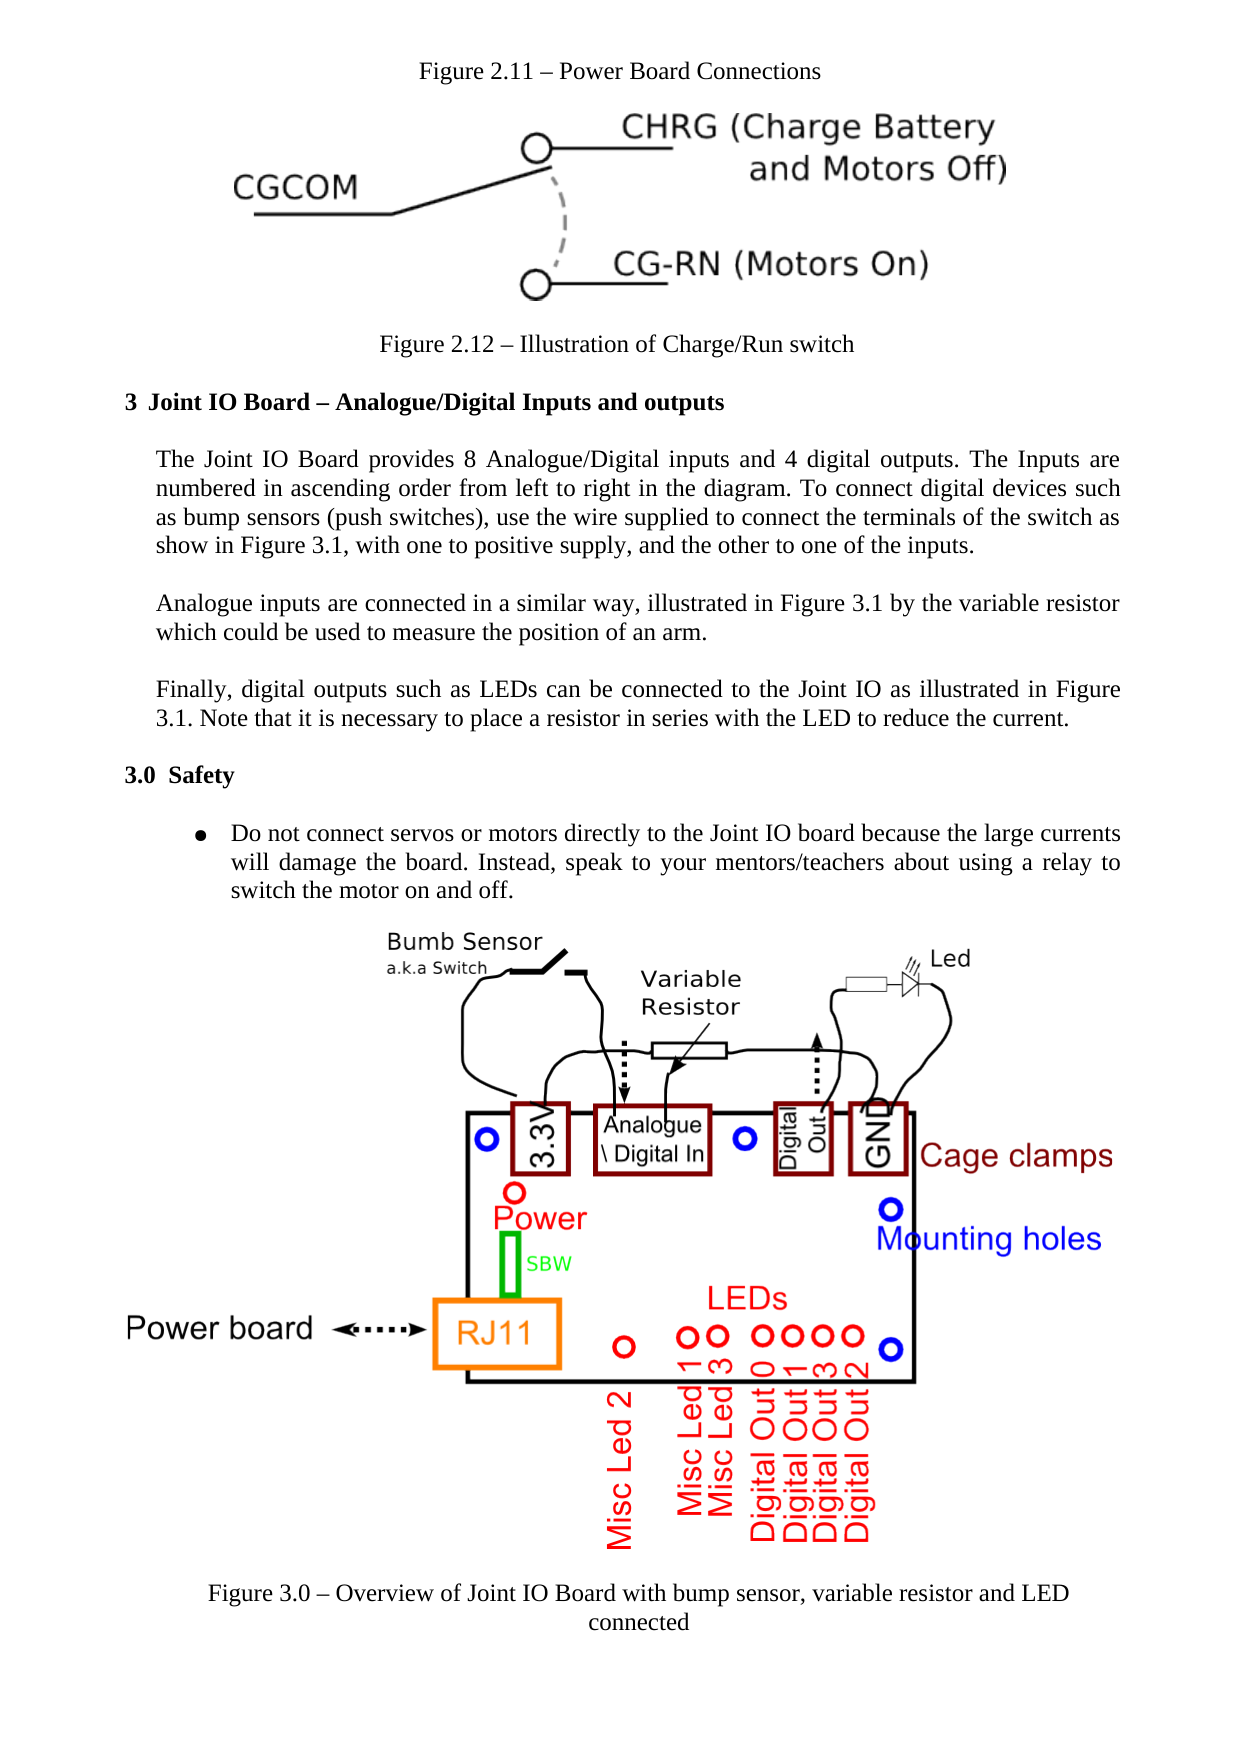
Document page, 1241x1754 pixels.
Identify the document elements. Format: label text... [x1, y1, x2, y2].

text Finally, digital outputs such as LEDs can be connected to the Joint IO as illustrated in Figure 3.1. Note that it is necessary to place a resistor in series with the LED to reduce the current. [156, 674, 1122, 732]
list Do not connect servos or motors directly to the Joint IO board because the large currents will damage the board. Instead, speak to your mentors/teachers about using a relay to switch the motor on and off. [193, 818, 1122, 904]
picture [127, 932, 1113, 1549]
text The Joint IO Board provides 8 Analogue/Digital inputs and 4 digital outputs. The Inputs are numbered in ascending order from left to right in the diagram. To connect digital devices such as bump sensors (push switches), use the wire supplied to connect the terminals of the switch as show in Figure 3.1, with one to positive supply, and the other to one of the inputs. [156, 444, 1122, 559]
text Figure 3.0 – Overview of Joint IO Board with bump sensor, variable resistor and LED connected [156, 1578, 1122, 1635]
list Safety [118, 760, 1122, 789]
list Joint IO Board – Analogue/Digital Inputs and outputs [118, 387, 1122, 415]
picture [234, 113, 1006, 301]
text Figure 2.12 – Illustration of Charge/Run switch [118, 329, 1122, 358]
text Analogue inputs are connected in a similar way, illustrated in Figure 3.1 by the variable resistor which could be used to measure the position of an arm. [156, 588, 1122, 645]
text Figure 2.11 – Power Board Connections [118, 56, 1122, 85]
